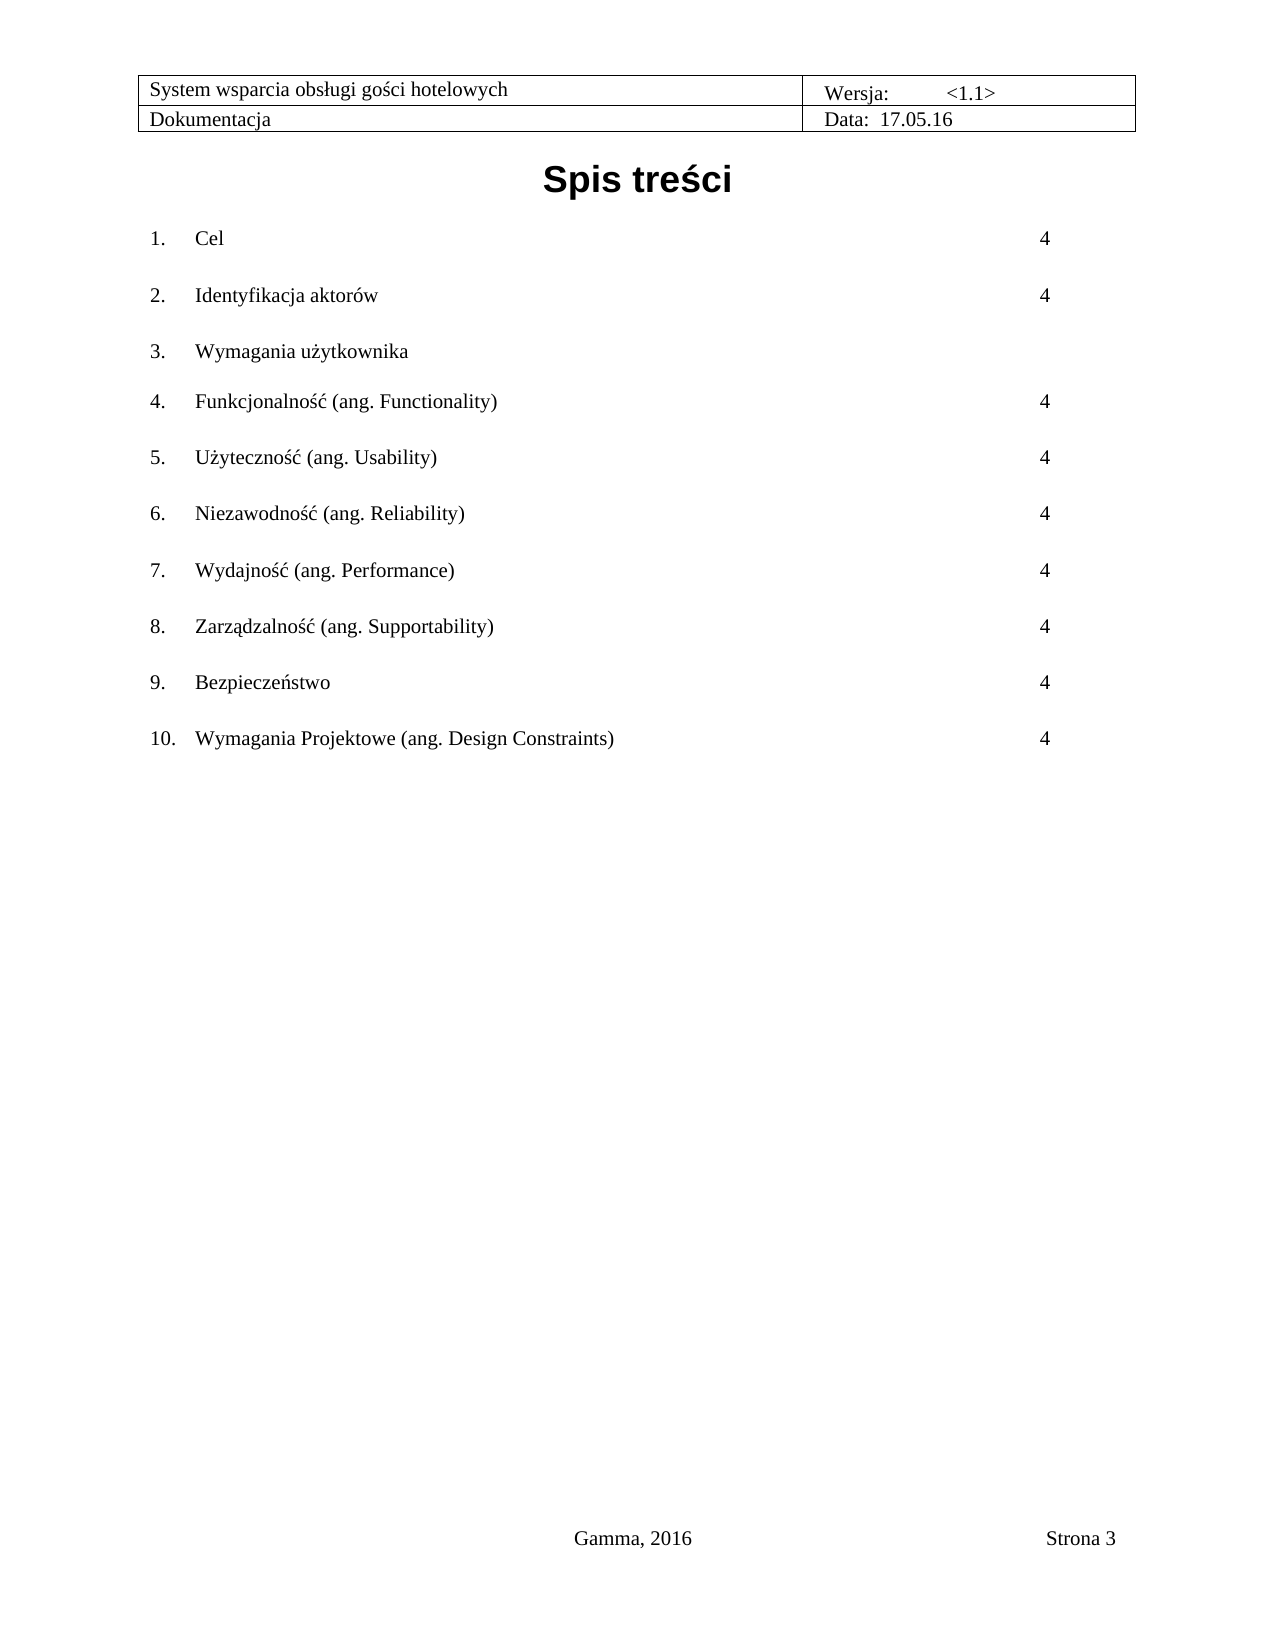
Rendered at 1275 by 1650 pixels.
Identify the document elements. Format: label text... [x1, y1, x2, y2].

subtitle Spis treści [150, 157, 1125, 200]
text 9. Bezpieczeństwo 4 [150, 669, 1050, 694]
text 8. Zarządzalność (ang. Supportability) 4 [150, 613, 1050, 638]
text 2. Identyfikacja aktorów 4 [150, 282, 1050, 307]
text 1. Cel 4 [150, 225, 1050, 250]
text 3. Wymagania użytkownika [150, 338, 1125, 363]
text 5. Użyteczność (ang. Usability) 4 [150, 444, 1050, 469]
text 6. Niezawodność (ang. Reliability) 4 [150, 500, 1050, 525]
text 7. Wydajność (ang. Performance) 4 [150, 557, 1050, 582]
text 10. Wymagania Projektowe (ang. Design Constraints) 4 [150, 725, 1050, 750]
text 4. Funkcjonalność (ang. Functionality) 4 [150, 388, 1050, 413]
